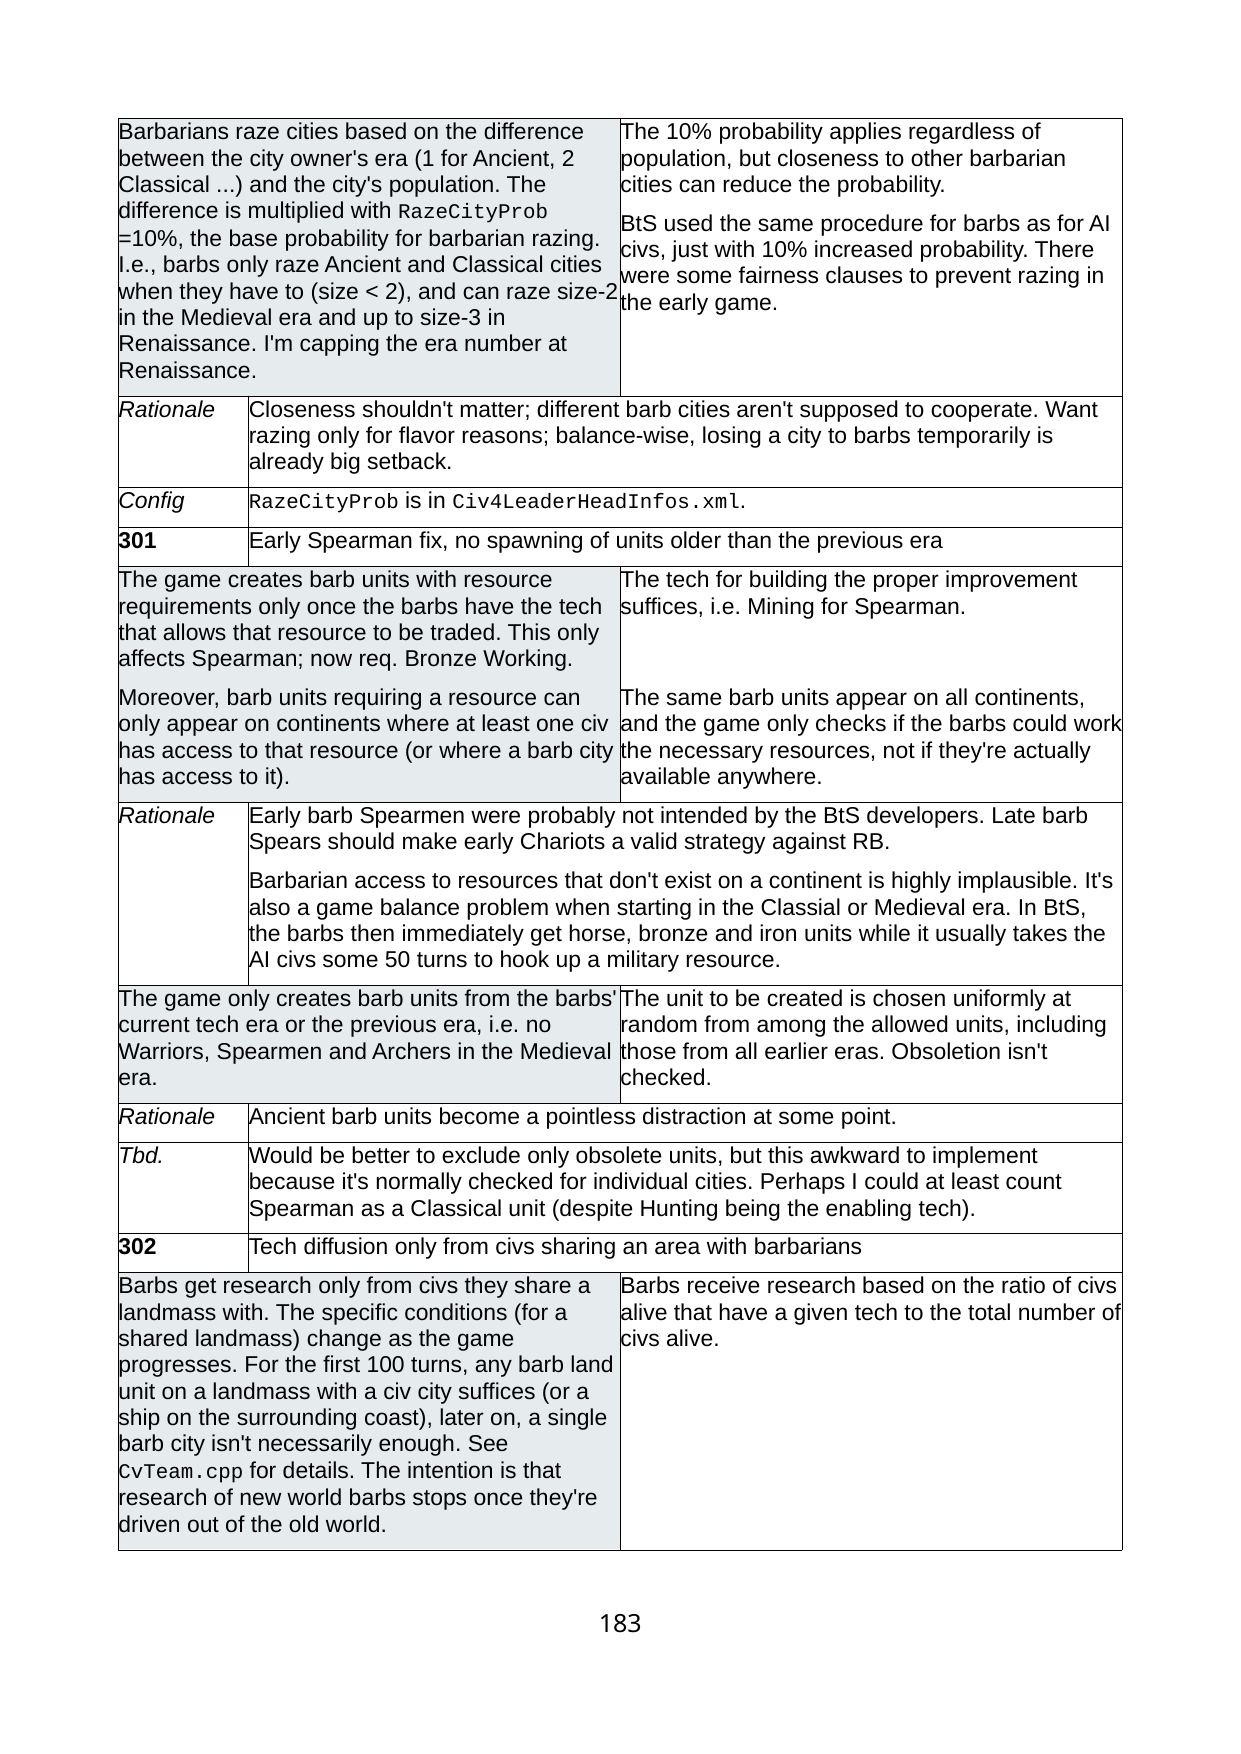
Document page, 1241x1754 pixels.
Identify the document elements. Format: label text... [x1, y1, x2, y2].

table_cell Closeness shouldn't matter; different barb cities aren't supposed to cooperate. Want razing only for flavor reasons; balance-wise, losing a city to barbs temporarily is already big setback. [249, 397, 1122, 487]
table_cell RazeCityProb is in Civ4LeaderHeadInfos.xml. [249, 488, 1122, 527]
table_cell The game creates barb units with resource requirements only once the barbs have the tech that allows that resource to be traded. This only affects Spearman; now req. Bronze Working. Moreover, barb units requiring a resource can only appear on continents where at least one civ has access to that resource (or where a barb city has access to it). [119, 567, 620, 802]
table_cell The tech for building the proper improvement suffices, i.e. Mining for Spearman. The same barb units appear on all continents, and the game only checks if the barbs could work the necessary resources, not if they're actually available anywhere. [621, 567, 1122, 802]
table_cell The 10% probability applies regardless of population, but closeness to other barbarian cities can reduce the probability. BtS used the same procedure for barbs as for AI civs, just with 10% increased probability. There were some fairness clauses to prevent razing in the early game. [621, 119, 1122, 396]
table_cell 301 [119, 528, 248, 566]
table_cell Rationale [119, 803, 248, 985]
table_cell Config [119, 488, 248, 527]
table_cell Rationale [119, 397, 248, 487]
table_cell The unit to be created is chosen uniformly at random from among the allowed units, including those from all earlier eras. Obsoletion isn't checked. [621, 986, 1122, 1103]
table_cell Early Spearman fix, no spawning of units older than the previous era [249, 528, 1122, 566]
table_cell Barbs get research only from civs they share a landmass with. The specific conditions (for a shared landmass) change as the game progresses. For the first 100 turns, any barb land unit on a landmass with a civ city suffices (or a ship on the surrounding coast), later on, a single barb city isn't necessarily enough. See CvTeam.cpp for details. The intention is that research of new world barbs stops once they're driven out of the old world. [119, 1273, 620, 1549]
table_cell Tech diffusion only from civs sharing an area with barbarians [249, 1234, 1122, 1272]
table_cell Ancient barb units become a pointless distraction at some point. [249, 1104, 1122, 1142]
table_cell Rationale [119, 1104, 248, 1142]
table_cell The game only creates barb units from the barbs' current tech era or the previous era, i.e. no Warriors, Spearmen and Archers in the Medieval era. [119, 986, 620, 1103]
table_cell Barbs receive research based on the ratio of civs alive that have a given tech to the total number of civs alive. [621, 1273, 1122, 1549]
table_cell Would be better to exclude only obsolete units, but this awkward to implement because it's normally checked for individual cities. Perhaps I could at least count Spearman as a Classical unit (despite Hunting being the enabling tech). [249, 1143, 1122, 1233]
table_cell 302 [119, 1234, 248, 1272]
table_cell Tbd. [119, 1143, 248, 1233]
table_cell Barbarians raze cities based on the difference between the city owner's era (1 for Ancient, 2 Classical ...) and the city's population. The difference is multiplied with RazeCityProb =10%, the base probability for barbarian razing. I.e., barbs only raze Ancient and Classical cities when they have to (size < 2), and can raze size-2 in the Medieval era and up to size-3 in Renaissance. I'm capping the era number at Renaissance. [119, 119, 620, 396]
table_cell Early barb Spearmen were probably not intended by the BtS developers. Late barb Spears should make early Chariots a valid strategy against RB. Barbarian access to resources that don't exist on a continent is highly implausible. It's also a game balance problem when starting in the Classial or Medieval era. In BtS, the barbs then immediately get horse, bronze and iron units while it usually takes the AI civs some 50 turns to hook up a military resource. [249, 803, 1122, 985]
